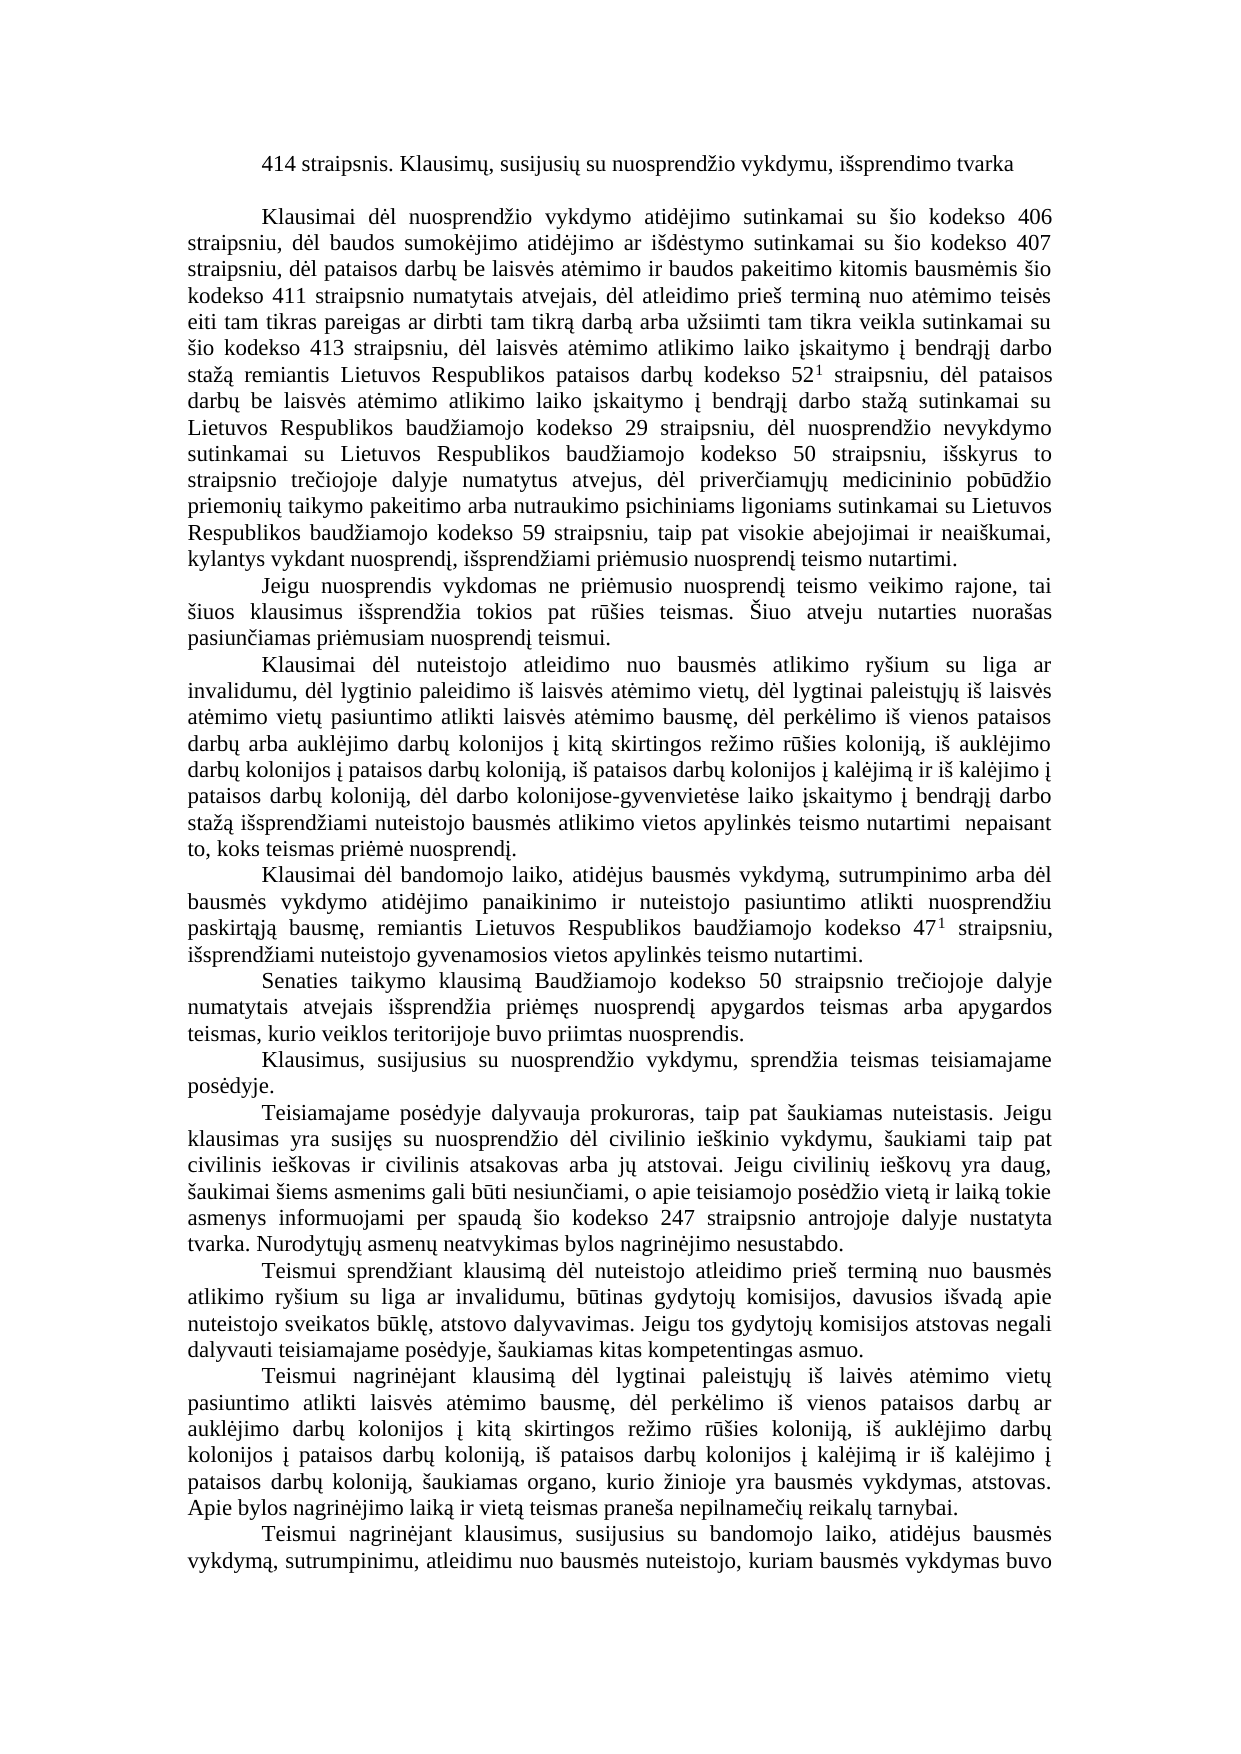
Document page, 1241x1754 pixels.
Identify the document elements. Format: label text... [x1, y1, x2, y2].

text Jeigu nuosprendis vykdomas ne priėmusio nuosprendį teismo veikimo rajone, tai šiuos klausimus išsprendžia tokios pat rūšies teismas. Šiuo atveju nutarties nuorašas pasiunčiamas priėmusiam nuosprendį teismui. [187, 572, 1053, 651]
text 414 straipsnis. Klausimų, susijusių su nuosprendžio vykdymu, išsprendimo tvarka [187, 150, 1053, 176]
text Klausimus, susijusius su nuosprendžio vykdymu, sprendžia teismas teisiamajame posėdyje. [187, 1046, 1053, 1099]
text Klausimai dėl nuosprendžio vykdymo atidėjimo sutinkamai su šio kodekso 406 straipsniu, dėl baudos sumokėjimo atidėjimo ar išdėstymo sutinkamai su šio kodekso 407 straipsniu, dėl pataisos darbų be laisvės atėmimo ir baudos pakeitimo kitomis bausmėmis šio kodekso 411 straipsnio numatytais atvejais, dėl atleidimo prieš terminą nuo atėmimo teisės eiti tam tikras pareigas ar dirbti tam tikrą darbą arba užsiimti tam tikra veikla sutinkamai su šio kodekso 413 straipsniu, dėl laisvės atėmimo atlikimo laiko įskaitymo į bendrąjį darbo stažą remiantis Lietuvos Respublikos pataisos darbų kodekso 521 straipsniu, dėl pataisos darbų be laisvės atėmimo atlikimo laiko įskaitymo į bendrąjį darbo stažą sutinkamai su Lietuvos Respublikos baudžiamojo kodekso 29 straipsniu, dėl nuosprendžio nevykdymo sutinkamai su Lietuvos Respublikos baudžiamojo kodekso 50 straipsniu, išskyrus to straipsnio trečiojoje dalyje numatytus atvejus, dėl priverčiamųjų medicininio pobūdžio priemonių taikymo pakeitimo arba nutraukimo psichiniams ligoniams sutinkamai su Lietuvos Respublikos baudžiamojo kodekso 59 straipsniu, taip pat visokie abejojimai ir neaiškumai, kylantys vykdant nuosprendį, išsprendžiami priėmusio nuosprendį teismo nutartimi. [187, 203, 1053, 572]
text Klausimai dėl bandomojo laiko, atidėjus bausmės vykdymą, sutrumpinimo arba dėl bausmės vykdymo atidėjimo panaikinimo ir nuteistojo pasiuntimo atlikti nuosprendžiu paskirtąją bausmę, remiantis Lietuvos Respublikos baudžiamojo kodekso 471 straipsniu, išsprendžiami nuteistojo gyvenamosios vietos apylinkės teismo nutartimi. [187, 862, 1053, 967]
text Senaties taikymo klausimą Baudžiamojo kodekso 50 straipsnio trečiojoje dalyje numatytais atvejais išsprendžia priėmęs nuosprendį apygardos teismas arba apygardos teismas, kurio veiklos teritorijoje buvo priimtas nuosprendis. [187, 967, 1053, 1046]
text Teismui nagrinėjant klausimą dėl lygtinai paleistųjų iš laivės atėmimo vietų pasiuntimo atlikti laisvės atėmimo bausmę, dėl perkėlimo iš vienos pataisos darbų ar auklėjimo darbų kolonijos į kitą skirtingos režimo rūšies koloniją, iš auklėjimo darbų kolonijos į pataisos darbų koloniją, iš pataisos darbų kolonijos į kalėjimą ir iš kalėjimo į pataisos darbų koloniją, šaukiamas organo, kurio žinioje yra bausmės vykdymas, atstovas. Apie bylos nagrinėjimo laiką ir vietą teismas praneša nepilnamečių reikalų tarnybai. [187, 1362, 1053, 1520]
text Klausimai dėl nuteistojo atleidimo nuo bausmės atlikimo ryšium su liga ar invalidumu, dėl lygtinio paleidimo iš laisvės atėmimo vietų, dėl lygtinai paleistųjų iš laisvės atėmimo vietų pasiuntimo atlikti laisvės atėmimo bausmę, dėl perkėlimo iš vienos pataisos darbų arba auklėjimo darbų kolonijos į kitą skirtingos režimo rūšies koloniją, iš auklėjimo darbų kolonijos į pataisos darbų koloniją, iš pataisos darbų kolonijos į kalėjimą ir iš kalėjimo į pataisos darbų koloniją, dėl darbo kolonijose-gyvenvietėse laiko įskaitymo į bendrąjį darbo stažą išsprendžiami nuteistojo bausmės atlikimo vietos apylinkės teismo nutartimi nepaisant to, koks teismas priėmė nuosprendį. [187, 651, 1053, 862]
text Teismui sprendžiant klausimą dėl nuteistojo atleidimo prieš terminą nuo bausmės atlikimo ryšium su liga ar invalidumu, būtinas gydytojų komisijos, davusios išvadą apie nuteistojo sveikatos būklę, atstovo dalyvavimas. Jeigu tos gydytojų komisijos atstovas negali dalyvauti teisiamajame posėdyje, šaukiamas kitas kompetentingas asmuo. [187, 1257, 1053, 1362]
text Teisiamajame posėdyje dalyvauja prokuroras, taip pat šaukiamas nuteistasis. Jeigu klausimas yra susijęs su nuosprendžio dėl civilinio ieškinio vykdymu, šaukiami taip pat civilinis ieškovas ir civilinis atsakovas arba jų atstovai. Jeigu civilinių ieškovų yra daug, šaukimai šiems asmenims gali būti nesiunčiami, o apie teisiamojo posėdžio vietą ir laiką tokie asmenys informuojami per spaudą šio kodekso 247 straipsnio antrojoje dalyje nustatyta tvarka. Nurodytųjų asmenų neatvykimas bylos nagrinėjimo nesustabdo. [187, 1099, 1053, 1257]
text Teismui nagrinėjant klausimus, susijusius su bandomojo laiko, atidėjus bausmės vykdymą, sutrumpinimu, atleidimu nuo bausmės nuteistojo, kuriam bausmės vykdymas buvo [187, 1520, 1053, 1573]
